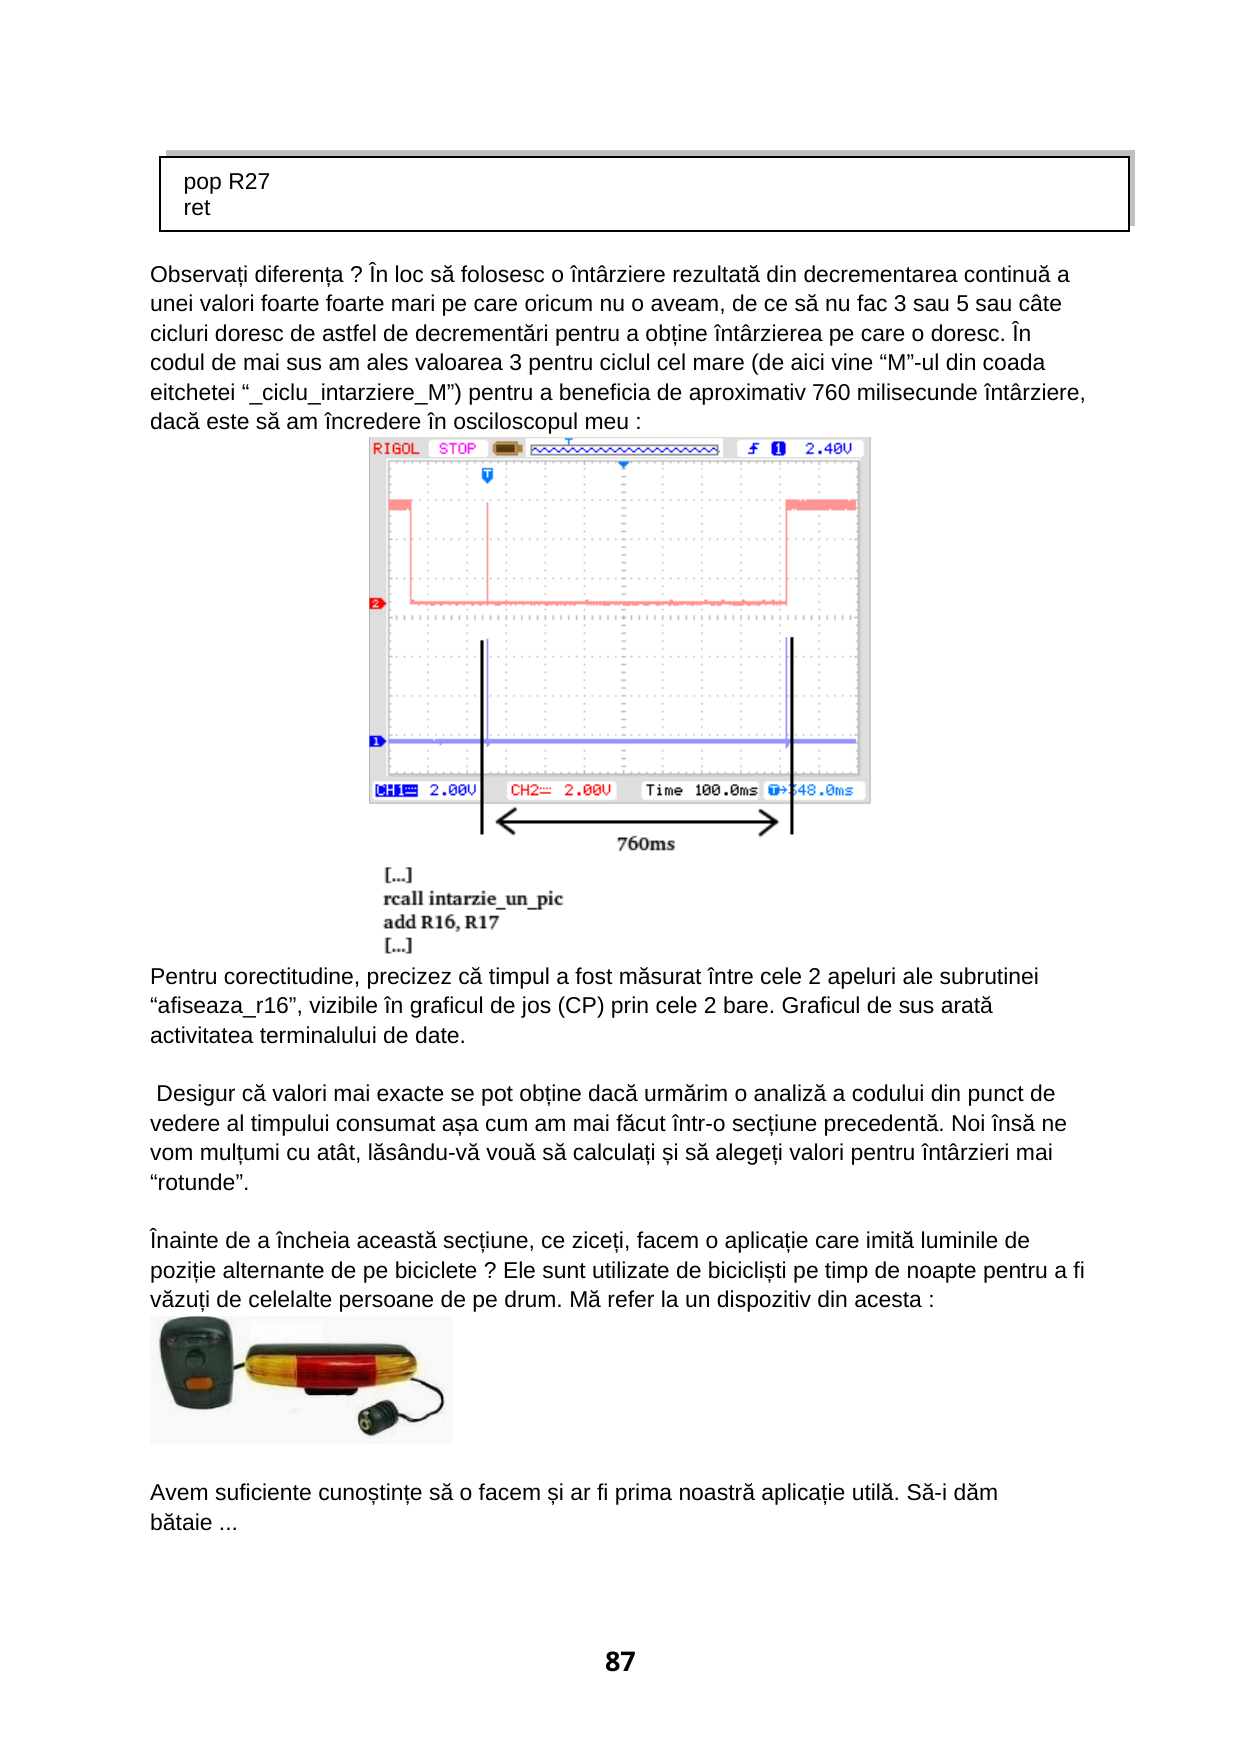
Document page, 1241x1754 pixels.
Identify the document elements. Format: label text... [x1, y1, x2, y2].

picture [368, 437, 872, 960]
text Desigur că valori mai exacte se pot obține dacă urmărim o analiză a codului din punct de vedere al timpului consumat așa cum am mai făcut într-o secțiune precedentă. Noi însă ne vom mulțumi cu atât, lăsându-vă vouă să calculați și să alegeți valori pentru întârzieri mai “rotunde”. [150, 1081, 1091, 1195]
text Înainte de a încheia această secțiune, ce ziceți, facem o aplicație care imită luminile de poziție alternante de pe biciclete ? Ele sunt utilizate de bicicliști pe timp de noapte pentru a fi văzuți de celelalte persoane de pe drum. Mă refer la un dispozitiv din acesta : [150, 1228, 1091, 1312]
text Observați diferența ? În loc să folosesc o întârziere rezultată din decrementarea continuă a unei valori foarte foarte mari pe care oricum nu o aveam, de ce să nu fac 3 sau 5 sau câte cicluri doresc de astfel de decrementări pentru a obține întârzierea pe care o doresc. În codul de mai sus am ales valoarea 3 pentru ciclul cel mare (de aici vine “M”-ul din coada eitchetei “_ciclu_intarziere_M”) pentru a beneficia de aproximativ 760 milisecunde întârziere, dacă este să am încredere în osciloscopul meu : [150, 262, 1091, 434]
text Pentru corectitudine, precizez că timpul a fost măsurat între cele 2 apeluri ale subrutinei “afiseaza_r16”, vizibile în graficul de jos (CP) prin cele 2 bare. Graficul de sus arată activitatea terminalului de date. [150, 960, 1091, 1048]
text Avem suficiente cunoștințe să o facem și ar fi prima noastră aplicație utilă. Să-i dăm bătaie ... [150, 1480, 1091, 1535]
table_header pop R27 ret [161, 158, 1128, 230]
picture [150, 1316, 454, 1451]
